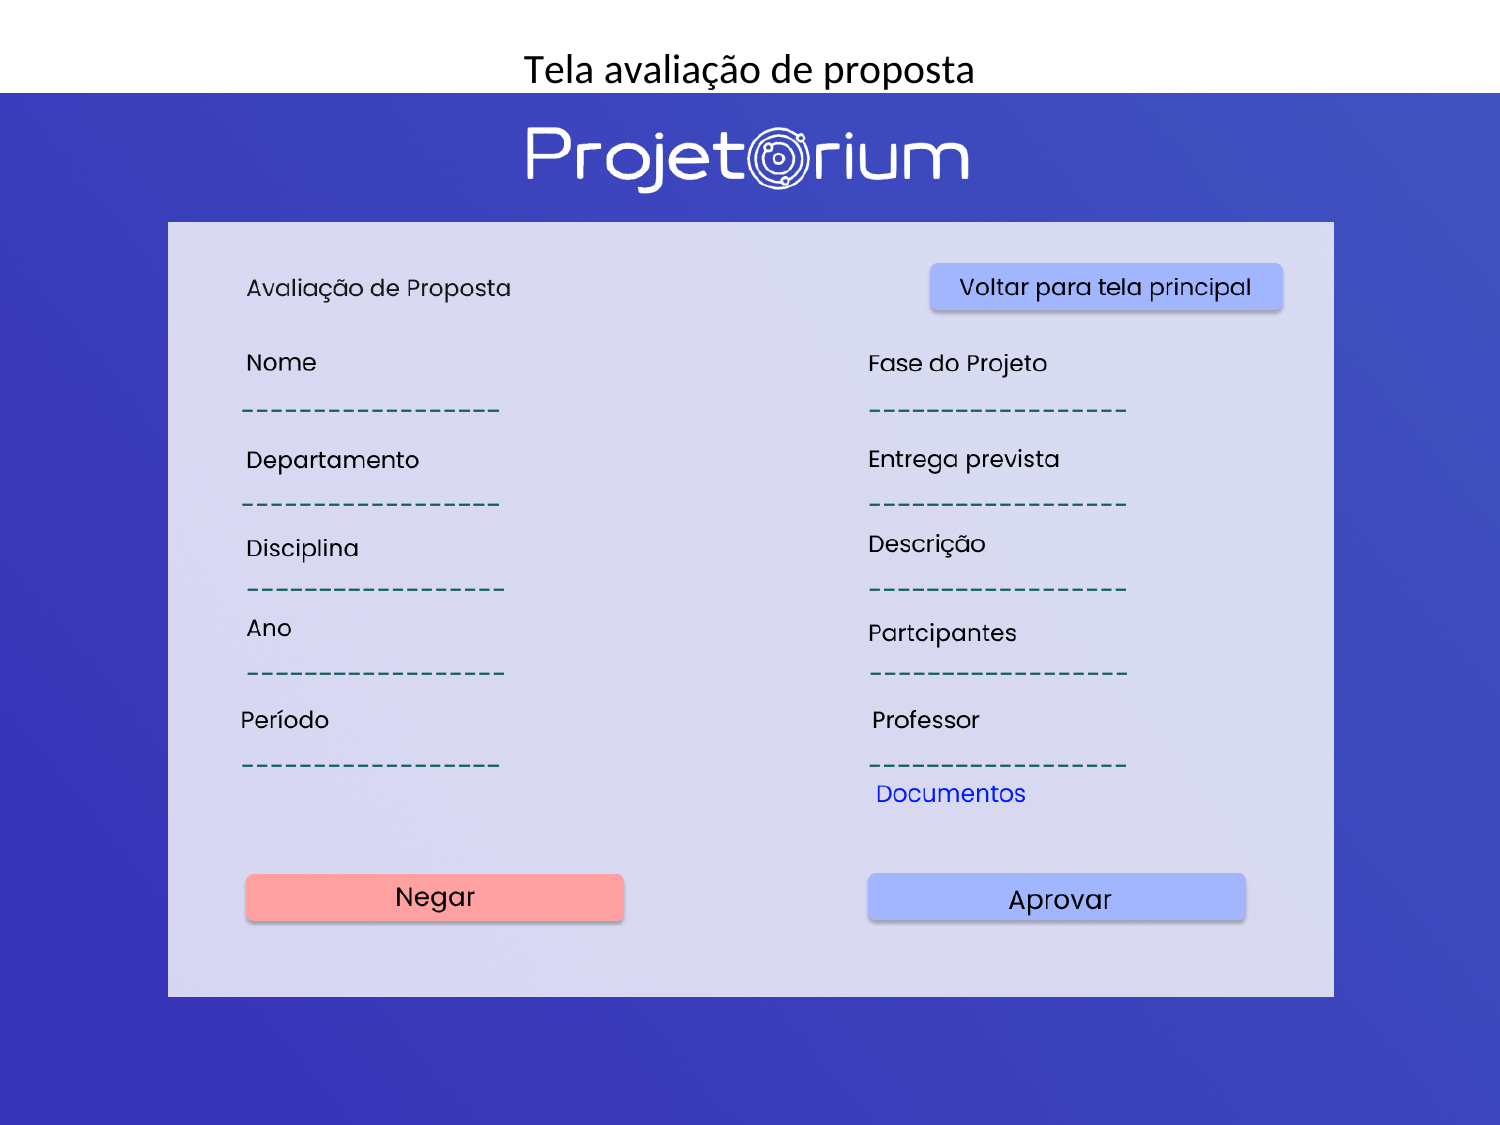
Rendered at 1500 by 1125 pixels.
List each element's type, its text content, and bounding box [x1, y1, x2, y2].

picture [0, 93, 1500, 1125]
text_box Tela avaliação de proposta [178, 28, 1322, 117]
